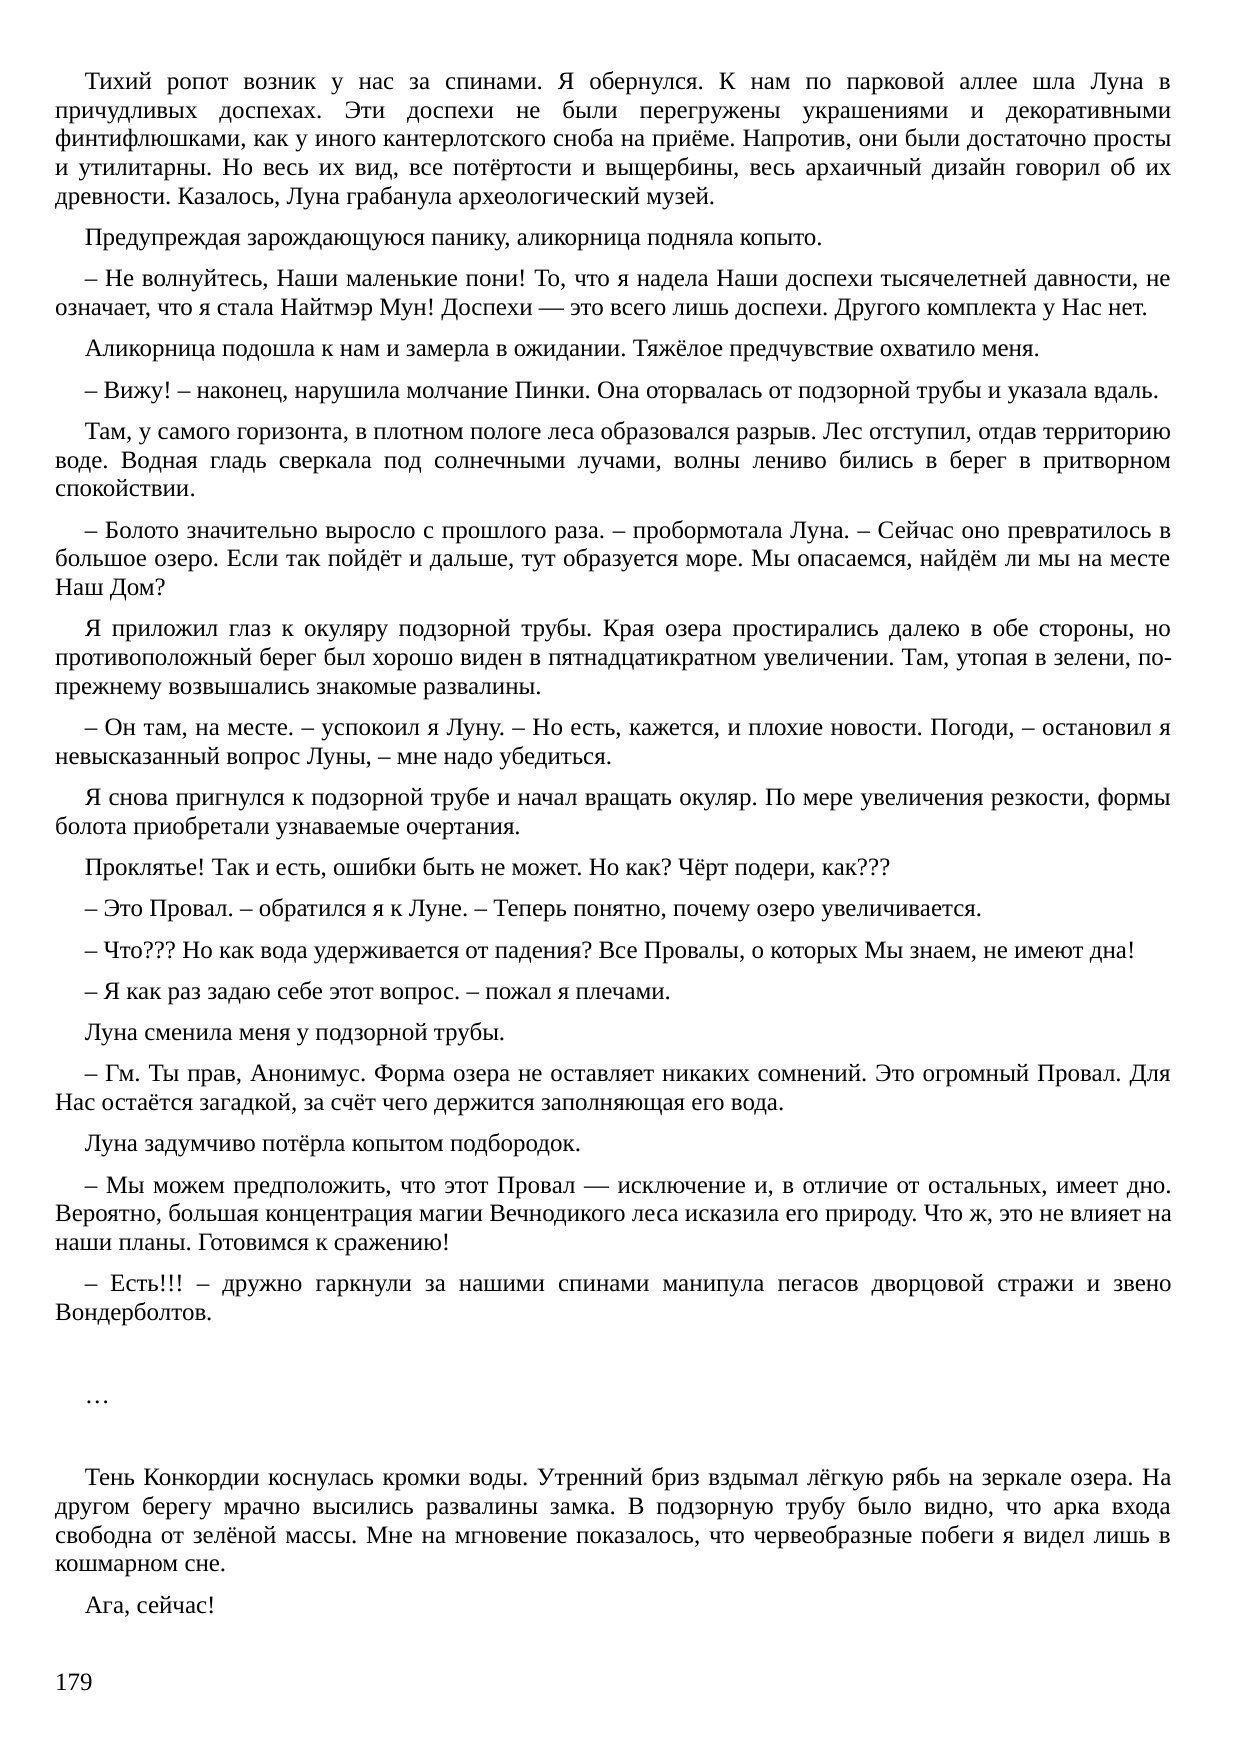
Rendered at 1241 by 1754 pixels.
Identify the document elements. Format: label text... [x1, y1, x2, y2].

text … [55, 1380, 1173, 1408]
text Тень Конкордии коснулась кромки воды. Утренний бриз вздымал лёгкую рябь на зеркале озера. На другом берегу мрачно высились развалины замка. В подзорную трубу было видно, что арка входа свободна от зелёной массы. Мне на мгновение показалось, что червеобразные побеги я видел лишь в кошмарном сне. [55, 1462, 1173, 1577]
text – Болото значительно выросло с прошлого раза. – пробормотала Луна. – Сейчас оно превратилось в большое озеро. Если так пойдёт и дальше, тут образуется море. Мы опасаемся, найдём ли мы на месте Наш Дом? [55, 515, 1173, 601]
text Я снова пригнулся к подзорной трубе и начал вращать окуляр. По мере увеличения резкости, формы болота приобретали узнаваемые очертания. [55, 782, 1173, 840]
text – Это Провал. – обратился я к Луне. – Теперь понятно, почему озеро увеличивается. [55, 893, 1173, 922]
text – Есть!!! – дружно гаркнули за нашими спинами манипула пегасов дворцовой стражи и звено Вондерболтов. [55, 1268, 1173, 1326]
text – Гм. Ты прав, Анонимус. Форма озера не оставляет никаких сомнений. Это огромный Провал. Для Нас остаётся загадкой, за счёт чего держится заполняющая его вода. [55, 1058, 1173, 1116]
text Предупреждая зарождающуюся панику, аликорница подняла копыто. [55, 222, 1173, 251]
text Луна задумчиво потёрла копытом подбородок. [55, 1128, 1173, 1157]
text Ага, сейчас! [55, 1590, 1173, 1618]
text – Не волнуйтесь, Наши маленькие пони! То, что я надела Наши доспехи тысячелетней давности, не означает, что я стала Найтмэр Мун! Доспехи — это всего лишь доспехи. Другого комплекта у Нас нет. [55, 263, 1173, 321]
text Проклятье! Так и есть, ошибки быть не может. Но как? Чёрт подери, как??? [55, 852, 1173, 881]
text Я приложил глаз к окуляру подзорной трубы. Края озера простирались далеко в обе стороны, но противоположный берег был хорошо виден в пятнадцатикратном увеличении. Там, утопая в зелени, по-прежнему возвышались знакомые развалины. [55, 613, 1173, 700]
text Аликорница подошла к нам и замерла в ожидании. Тяжёлое предчувствие охватило меня. [55, 333, 1173, 362]
text – Я как раз задаю себе этот вопрос. – пожал я плечами. [55, 976, 1173, 1005]
text Тихий ропот возник у нас за спинами. Я обернулся. К нам по парковой аллее шла Луна в причудливых доспехах. Эти доспехи не были перегружены украшениями и декоративными финтифлюшками, как у иного кантерлотского сноба на приёме. Напротив, они были достаточно просты и утилитарны. Но весь их вид, все потёртости и выщербины, весь архаичный дизайн говорил об их древности. Казалось, Луна грабанула археологический музей. [55, 66, 1173, 210]
text – Мы можем предположить, что этот Провал — исключение и, в отличие от остальных, имеет дно. Вероятно, большая концентрация магии Вечнодикого леса исказила его природу. Что ж, это не влияет на наши планы. Готовимся к сражению! [55, 1170, 1173, 1256]
text – Что??? Но как вода удерживается от падения? Все Провалы, о которых Мы знаем, не имеют дна! [55, 935, 1173, 963]
text Там, у самого горизонта, в плотном пологе леса образовался разрыв. Лес отступил, отдав территорию воде. Водная гладь сверкала под солнечными лучами, волны лениво бились в берег в притворном спокойствии. [55, 416, 1173, 502]
text – Вижу! – наконец, нарушила молчание Пинки. Она оторвалась от подзорной трубы и указала вдаль. [55, 375, 1173, 403]
text Луна сменила меня у подзорной трубы. [55, 1017, 1173, 1046]
text – Он там, на месте. – успокоил я Луну. – Но есть, кажется, и плохие новости. Погоди, – остановил я невысказанный вопрос Луны, – мне надо убедиться. [55, 712, 1173, 770]
